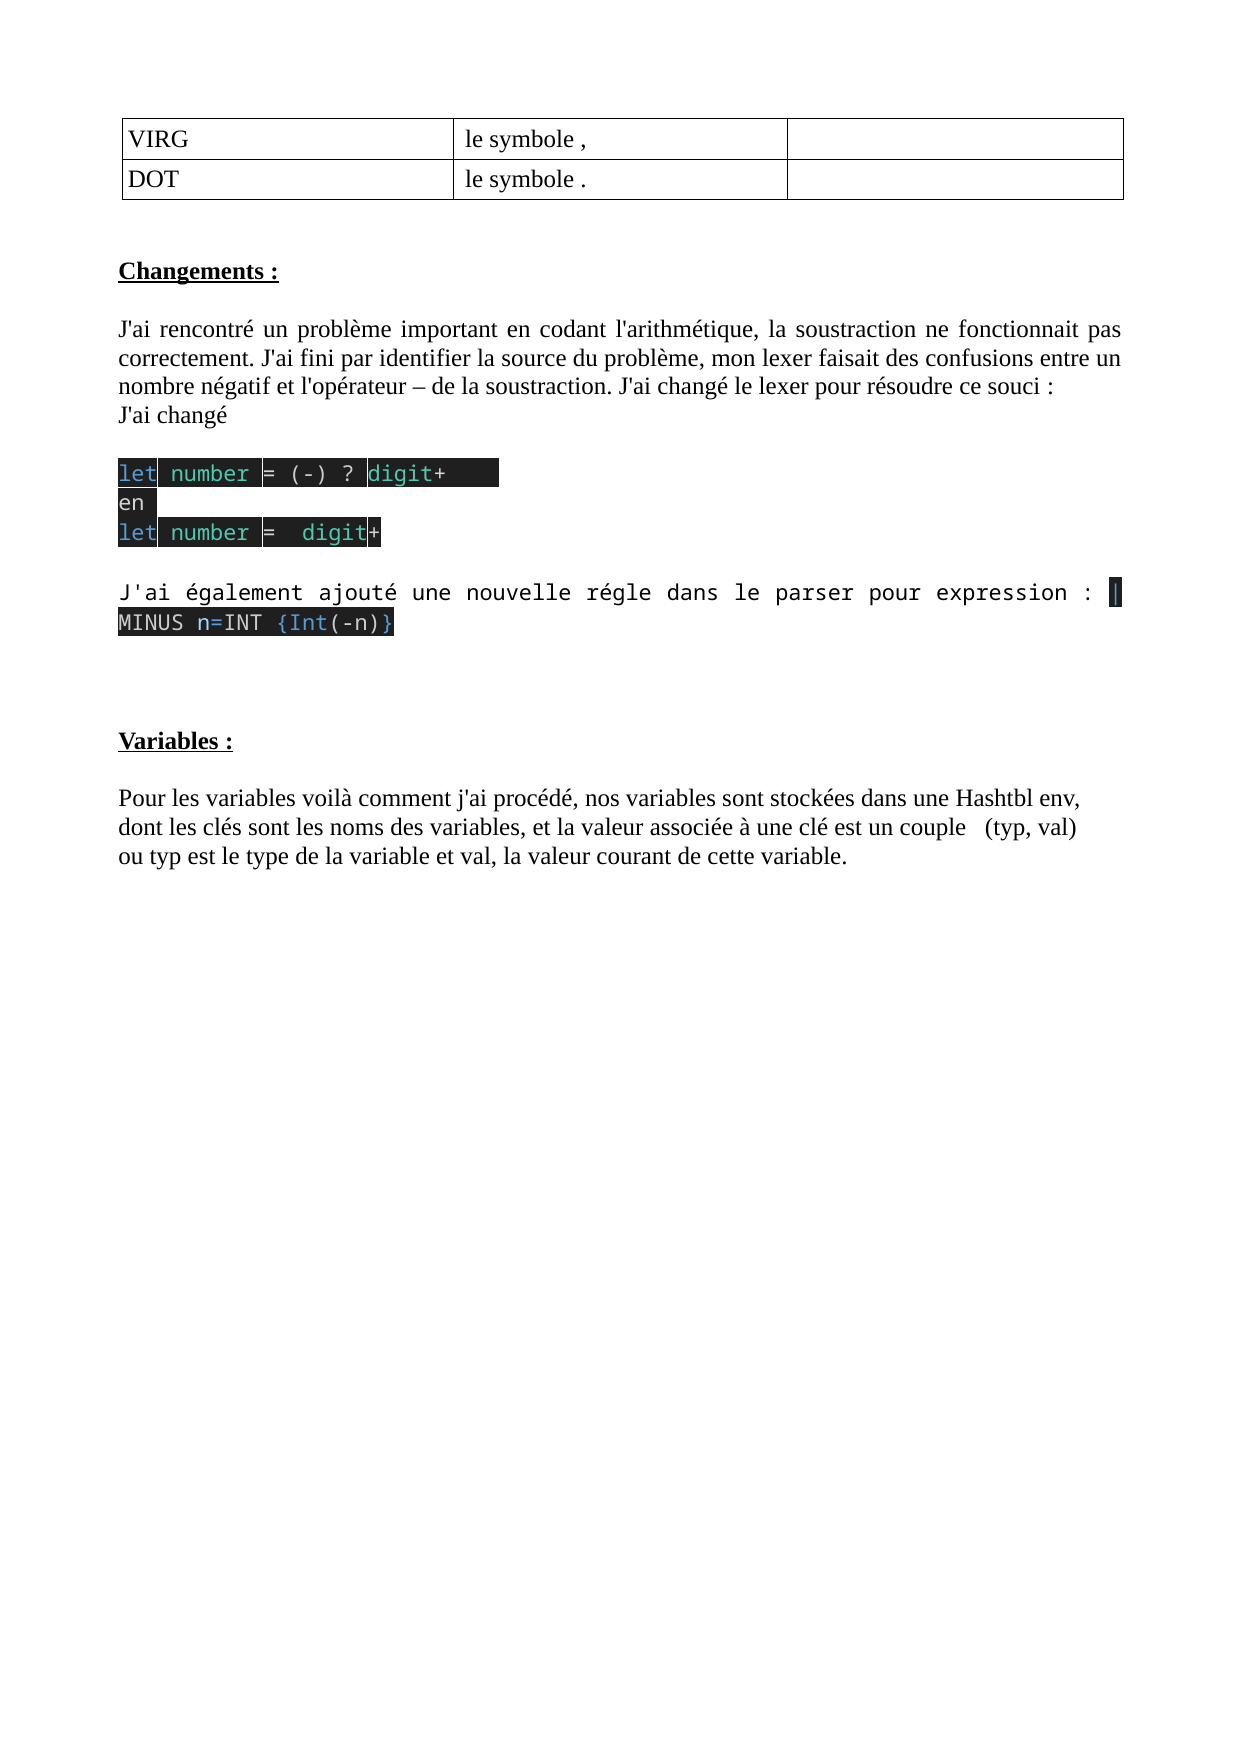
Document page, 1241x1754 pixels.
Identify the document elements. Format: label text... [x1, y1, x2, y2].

text J'ai également ajouté une nouvelle régle dans le parser pour expression : | MINUS n=INT {Int(-n)} [118, 577, 1122, 636]
text Changements : [118, 256, 1122, 285]
table_cell [788, 160, 1123, 199]
text let number = (-) ? digit+ [118, 458, 1122, 487]
text ou typ est le type de la variable et val, la valeur courant de cette variable. [118, 841, 1122, 869]
text J'ai changé [118, 400, 1122, 429]
text J'ai rencontré un problème important en codant l'arithmétique, la soustraction ne fonctionnait pas correctement. J'ai fini par identifier la source du problème, mon lexer faisait des confusions entre un nombre négatif et l'opérateur – de la soustraction. J'ai changé le lexer pour résoudre ce souci : [118, 314, 1122, 400]
table_cell VIRG [123, 119, 453, 158]
text let number = digit+ [118, 517, 1122, 547]
table_cell DOT [123, 160, 453, 199]
table_cell [788, 119, 1123, 158]
text en [118, 487, 1122, 517]
table_cell le symbole . [454, 160, 787, 199]
text dont les clés sont les noms des variables, et la valeur associée à une clé est un couple (typ, val) [118, 812, 1122, 841]
table_cell le symbole , [454, 119, 787, 158]
text Pour les variables voilà comment j'ai procédé, nos variables sont stockées dans une Hashtbl env, [118, 783, 1122, 812]
text Variables : [118, 726, 1122, 754]
